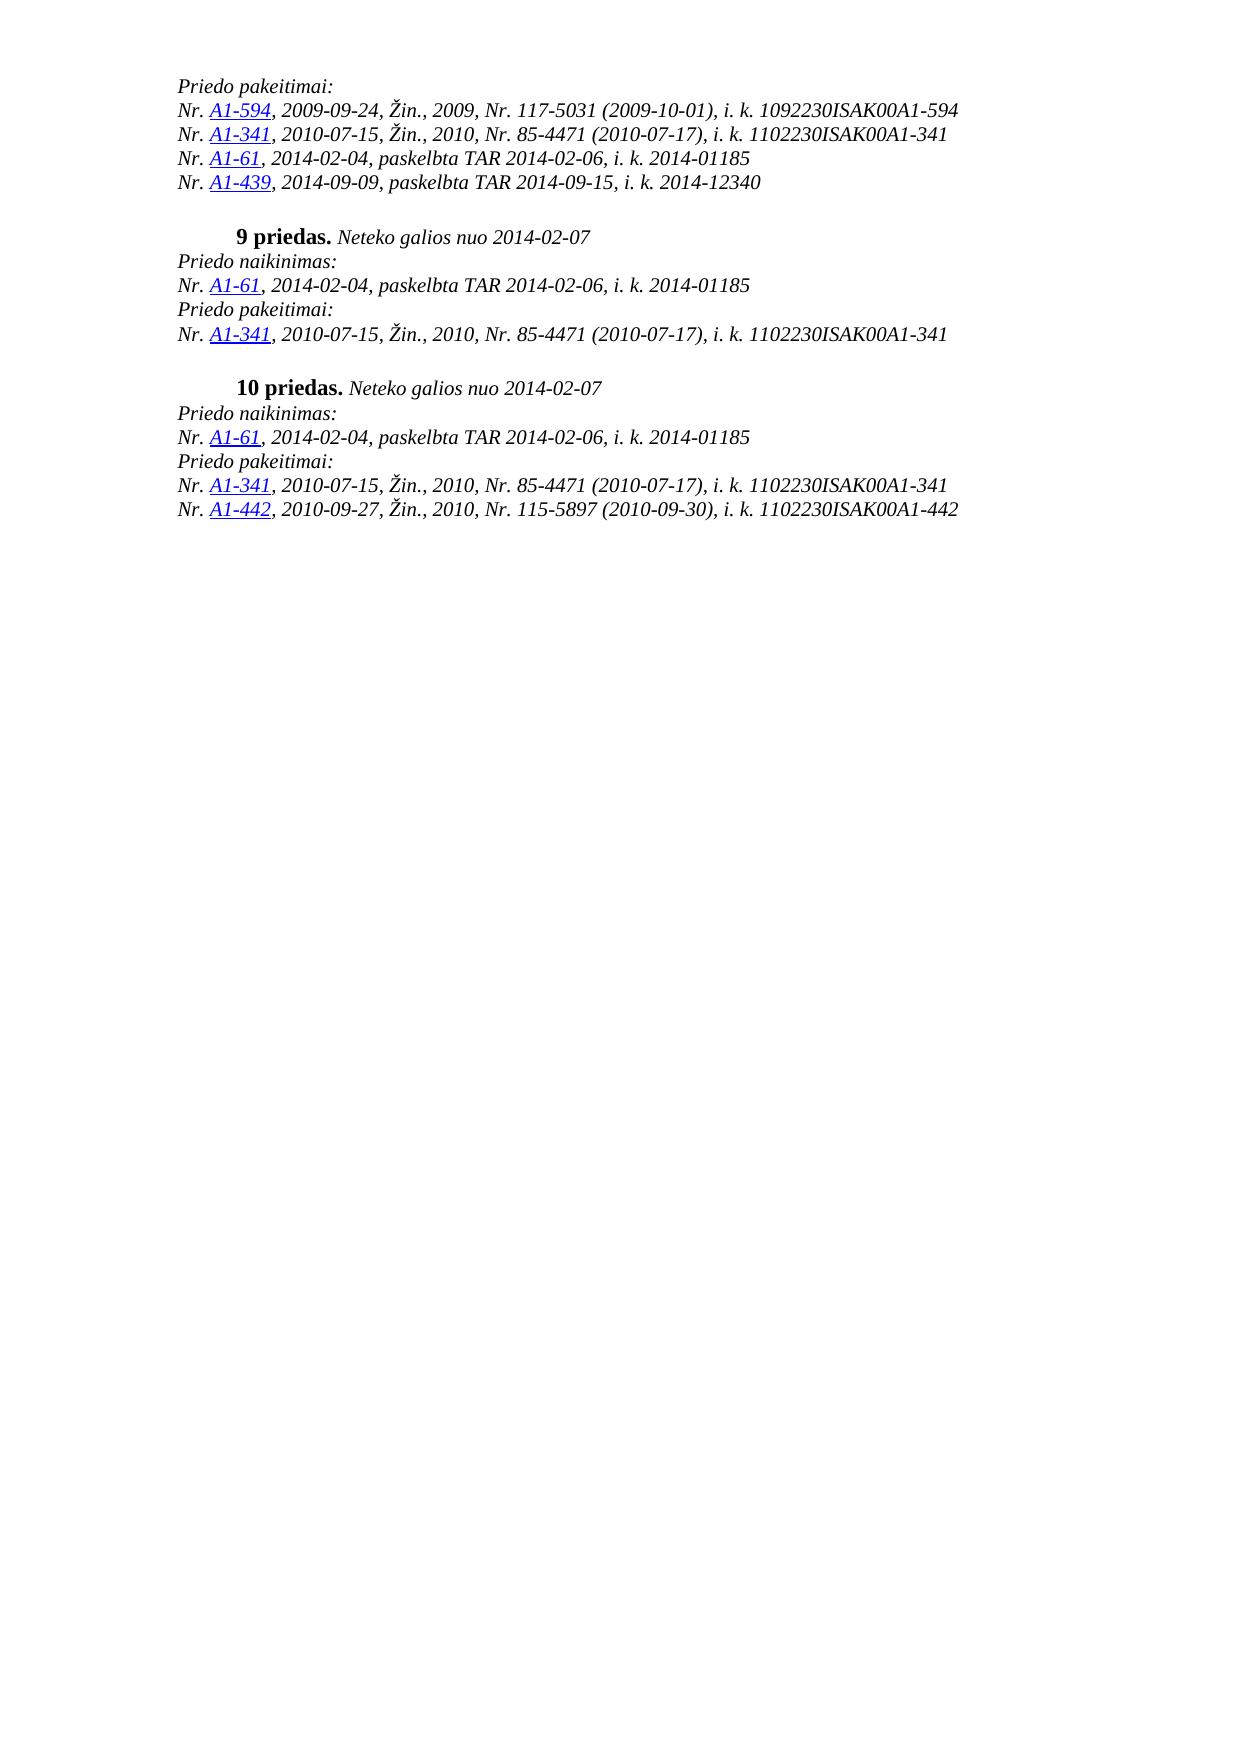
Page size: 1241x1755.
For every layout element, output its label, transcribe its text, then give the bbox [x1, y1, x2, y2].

text Priedo pakeitimai: [177, 449, 1181, 473]
text Nr. A1-61, 2014-02-04, paskelbta TAR 2014-02-06, i. k. 2014-01185 [177, 273, 1181, 297]
text Nr. A1-341, 2010-07-15, Žin., 2010, Nr. 85-4471 (2010-07-17), i. k. 1102230ISAK00A1-341 [177, 122, 1181, 146]
text 9 priedas. Neteko galios nuo 2014-02-07 [177, 223, 1181, 249]
text Priedo naikinimas: [177, 401, 1181, 425]
text Nr. A1-341, 2010-07-15, Žin., 2010, Nr. 85-4471 (2010-07-17), i. k. 1102230ISAK00A1-341 [177, 321, 1181, 346]
text Nr. A1-442, 2010-09-27, Žin., 2010, Nr. 115-5897 (2010-09-30), i. k. 1102230ISAK00A1-442 [177, 497, 1181, 521]
text 10 priedas. Neteko galios nuo 2014-02-07 [177, 374, 1181, 401]
text Nr. A1-61, 2014-02-04, paskelbta TAR 2014-02-06, i. k. 2014-01185 [177, 146, 1181, 170]
text Nr. A1-439, 2014-09-09, paskelbta TAR 2014-09-15, i. k. 2014-12340 [177, 170, 1181, 194]
text Priedo naikinimas: [177, 249, 1181, 273]
text Nr. A1-341, 2010-07-15, Žin., 2010, Nr. 85-4471 (2010-07-17), i. k. 1102230ISAK00A1-341 [177, 473, 1181, 497]
text Priedo pakeitimai: [177, 297, 1181, 321]
text Nr. A1-594, 2009-09-24, Žin., 2009, Nr. 117-5031 (2009-10-01), i. k. 1092230ISAK00A1-594 [177, 98, 1181, 122]
text Priedo pakeitimai: [177, 74, 1181, 98]
text Nr. A1-61, 2014-02-04, paskelbta TAR 2014-02-06, i. k. 2014-01185 [177, 425, 1181, 449]
